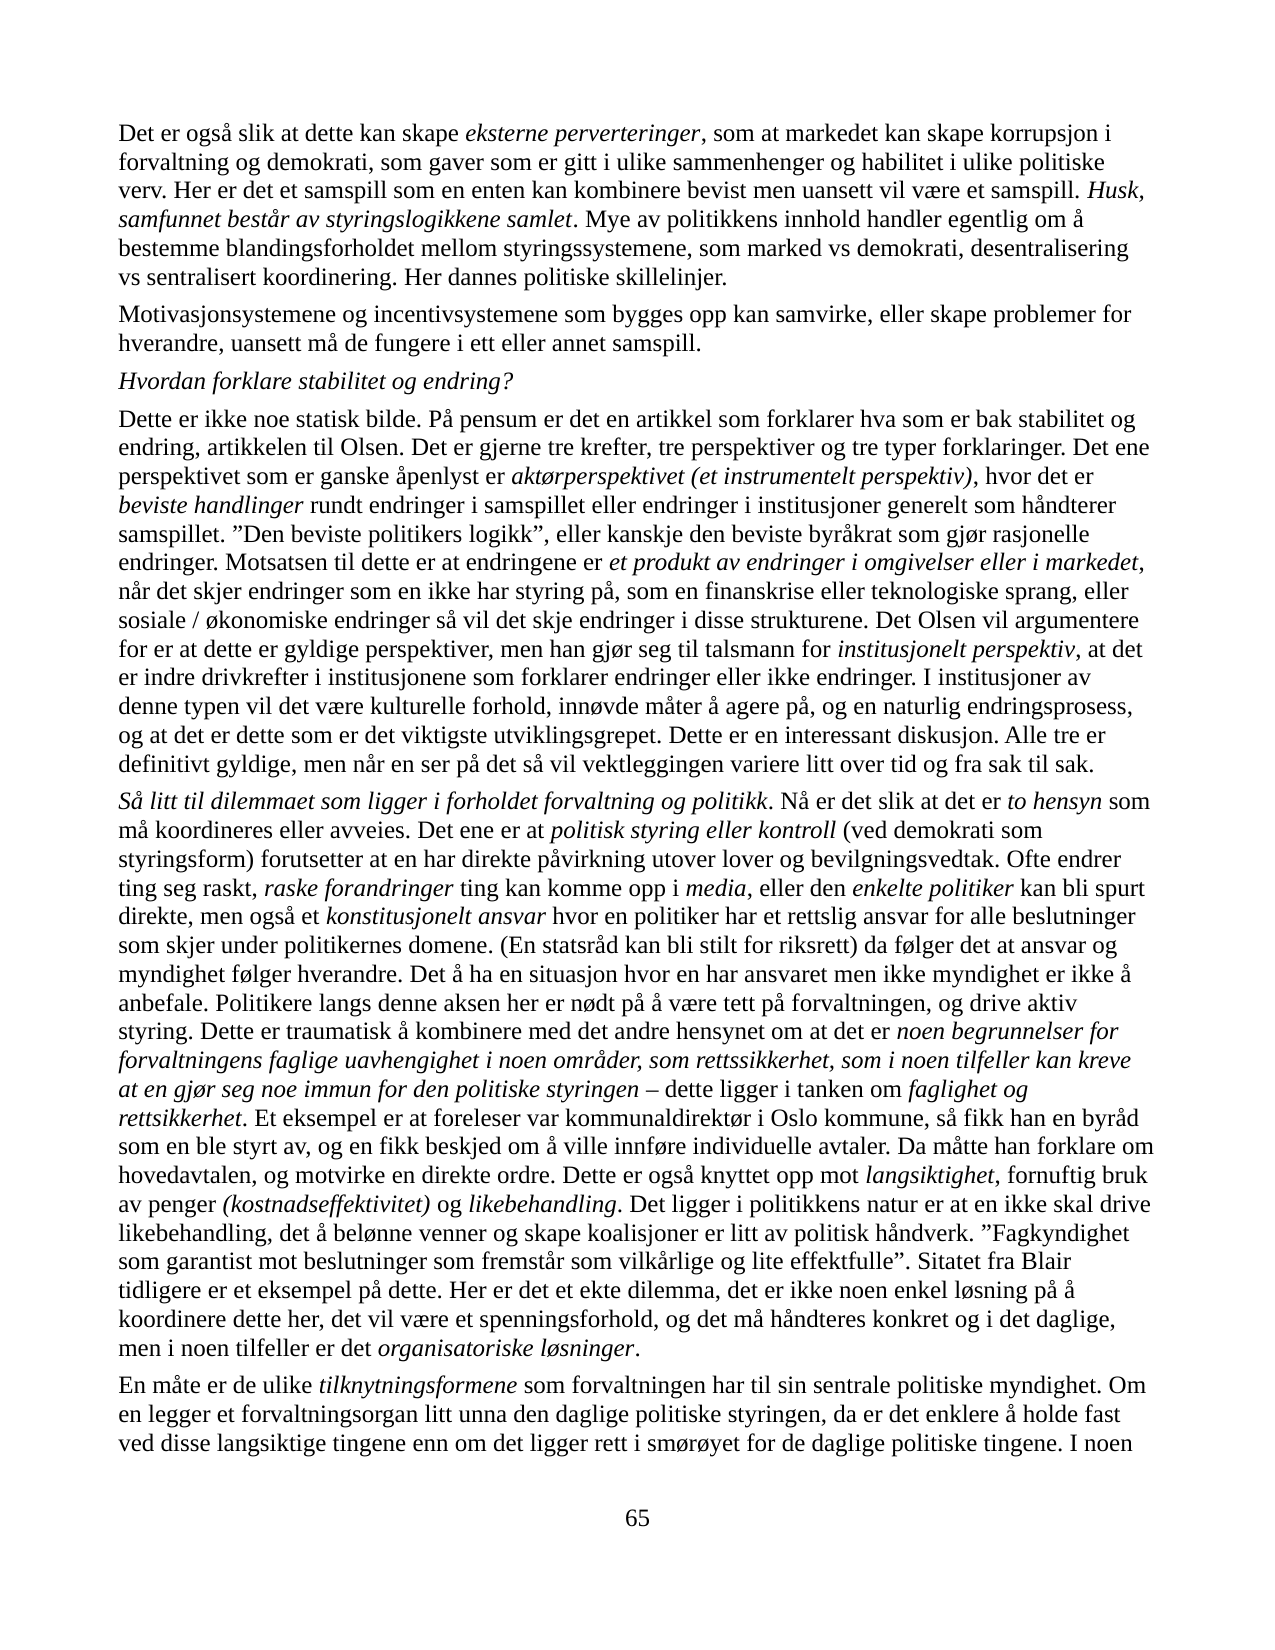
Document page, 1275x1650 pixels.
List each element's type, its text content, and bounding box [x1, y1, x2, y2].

text Motivasjonsystemene og incentivsystemene som bygges opp kan samvirke, eller skape problemer for hverandre, uansett må de fungere i ett eller annet samspill. [118, 299, 1157, 357]
text Det er også slik at dette kan skape eksterne perverteringer, som at markedet kan skape korrupsjon i forvaltning og demokrati, som gaver som er gitt i ulike sammenhenger og habilitet i ulike politiske verv. Her er det et samspill som en enten kan kombinere bevist men uansett vil være et samspill. Husk, samfunnet består av styringslogikkene samlet. Mye av politikkens innhold handler egentlig om å bestemme blandingsforholdet mellom styringssystemene, som marked vs demokrati, desentralisering vs sentralisert koordinering. Her dannes politiske skillelinjer. [118, 118, 1157, 291]
text Dette er ikke noe statisk bilde. På pensum er det en artikkel som forklarer hva som er bak stabilitet og endring, artikkelen til Olsen. Det er gjerne tre krefter, tre perspektiver og tre typer forklaringer. Det ene perspektivet som er ganske åpenlyst er aktørperspektivet (et instrumentelt perspektiv), hvor det er beviste handlinger rundt endringer i samspillet eller endringer i institusjoner generelt som håndterer samspillet. ”Den beviste politikers logikk”, eller kanskje den beviste byråkrat som gjør rasjonelle endringer. Motsatsen til dette er at endringene er et produkt av endringer i omgivelser eller i markedet, når det skjer endringer som en ikke har styring på, som en finanskrise eller teknologiske sprang, eller sosiale / økonomiske endringer så vil det skje endringer i disse strukturene. Det Olsen vil argumentere for er at dette er gyldige perspektiver, men han gjør seg til talsmann for institusjonelt perspektiv, at det er indre drivkrefter i institusjonene som forklarer endringer eller ikke endringer. I institusjoner av denne typen vil det være kulturelle forhold, innøvde måter å agere på, og en naturlig endringsprosess, og at det er dette som er det viktigste utviklingsgrepet. Dette er en interessant diskusjon. Alle tre er definitivt gyldige, men når en ser på det så vil vektleggingen variere litt over tid og fra sak til sak. [118, 404, 1157, 777]
text Hvordan forklare stabilitet og endring? [118, 366, 1157, 395]
text En måte er de ulike tilknytningsformene som forvaltningen har til sin sentrale politiske myndighet. Om en legger et forvaltningsorgan litt unna den daglige politiske styringen, da er det enklere å holde fast ved disse langsiktige tingene enn om det ligger rett i smørøyet for de daglige politiske tingene. I noen [118, 1370, 1157, 1457]
text Så litt til dilemmaet som ligger i forholdet forvaltning og politikk. Nå er det slik at det er to hensyn som må koordineres eller avveies. Det ene er at politisk styring eller kontroll (ved demokrati som styringsform) forutsetter at en har direkte påvirkning utover lover og bevilgningsvedtak. Ofte endrer ting seg raskt, raske forandringer ting kan komme opp i media, eller den enkelte politiker kan bli spurt direkte, men også et konstitusjonelt ansvar hvor en politiker har et rettslig ansvar for alle beslutninger som skjer under politikernes domene. (En statsråd kan bli stilt for riksrett) da følger det at ansvar og myndighet følger hverandre. Det å ha en situasjon hvor en har ansvaret men ikke myndighet er ikke å anbefale. Politikere langs denne aksen her er nødt på å være tett på forvaltningen, og drive aktiv styring. Dette er traumatisk å kombinere med det andre hensynet om at det er noen begrunnelser for forvaltningens faglige uavhengighet i noen områder, som rettssikkerhet, som i noen tilfeller kan kreve at en gjør seg noe immun for den politiske styringen – dette ligger i tanken om faglighet og rettsikkerhet. Et eksempel er at foreleser var kommunaldirektør i Oslo kommune, så fikk han en byråd som en ble styrt av, og en fikk beskjed om å ville innføre individuelle avtaler. Da måtte han forklare om hovedavtalen, og motvirke en direkte ordre. Dette er også knyttet opp mot langsiktighet, fornuftig bruk av penger (kostnadseffektivitet) og likebehandling. Det ligger i politikkens natur er at en ikke skal drive likebehandling, det å belønne venner og skape koalisjoner er litt av politisk håndverk. ”Fagkyndighet som garantist mot beslutninger som fremstår som vilkårlige og lite effektfulle”. Sitatet fra Blair tidligere er et eksempel på dette. Her er det et ekte dilemma, det er ikke noen enkel løsning på å koordinere dette her, det vil være et spenningsforhold, og det må håndteres konkret og i det daglige, men i noen tilfeller er det organisatoriske løsninger. [118, 786, 1157, 1361]
